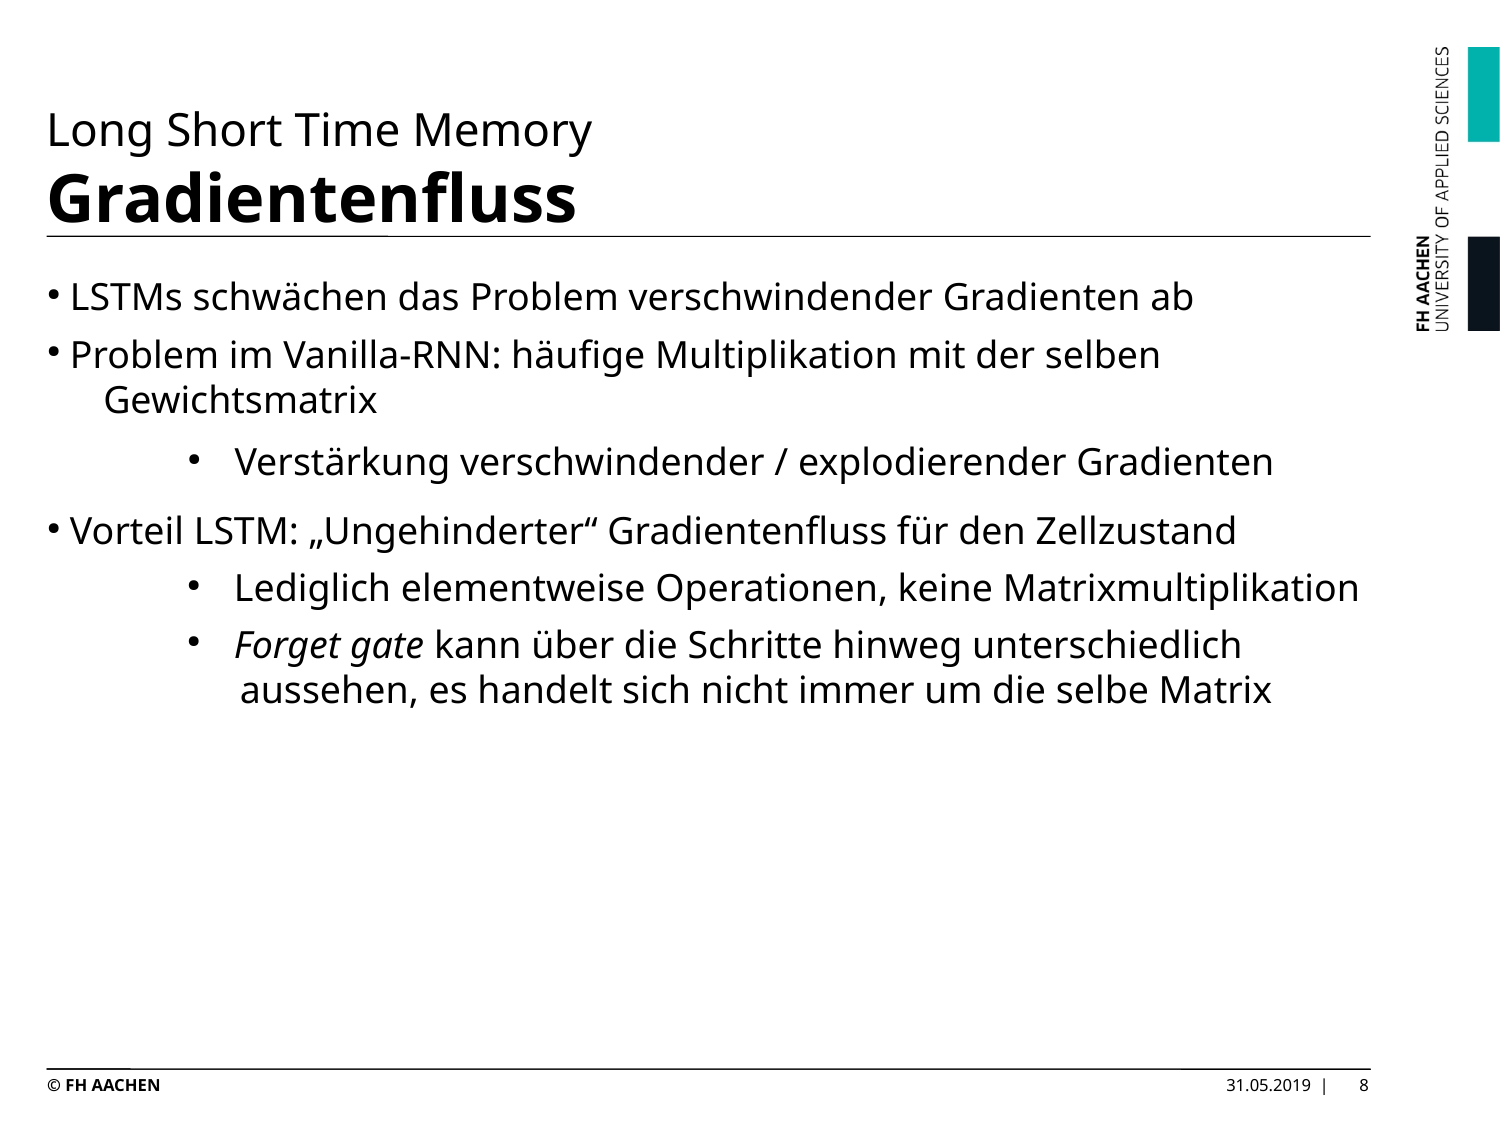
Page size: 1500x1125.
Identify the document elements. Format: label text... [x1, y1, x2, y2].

title Long Short Time Memory Gradientenfluss [46, 100, 1370, 249]
list LSTMs schwächen das Problem verschwindender Gradienten ab Problem im Vanilla-RNN: häufige Multiplikation mit der selben Gewichtsmatrix Verstärkung verschwindender / explodierender Gradienten Vorteil LSTM: „Ungehinderter“ Gradientenfluss für den Zellzustand Lediglich elementweise Operationen, keine Matrixmultiplikation Forget gate kann über die Schritte hinweg unterschiedlich aussehen, es handelt sich nicht immer um die selbe Matrix [47, 273, 1371, 1065]
picture [1404, 47, 1500, 331]
